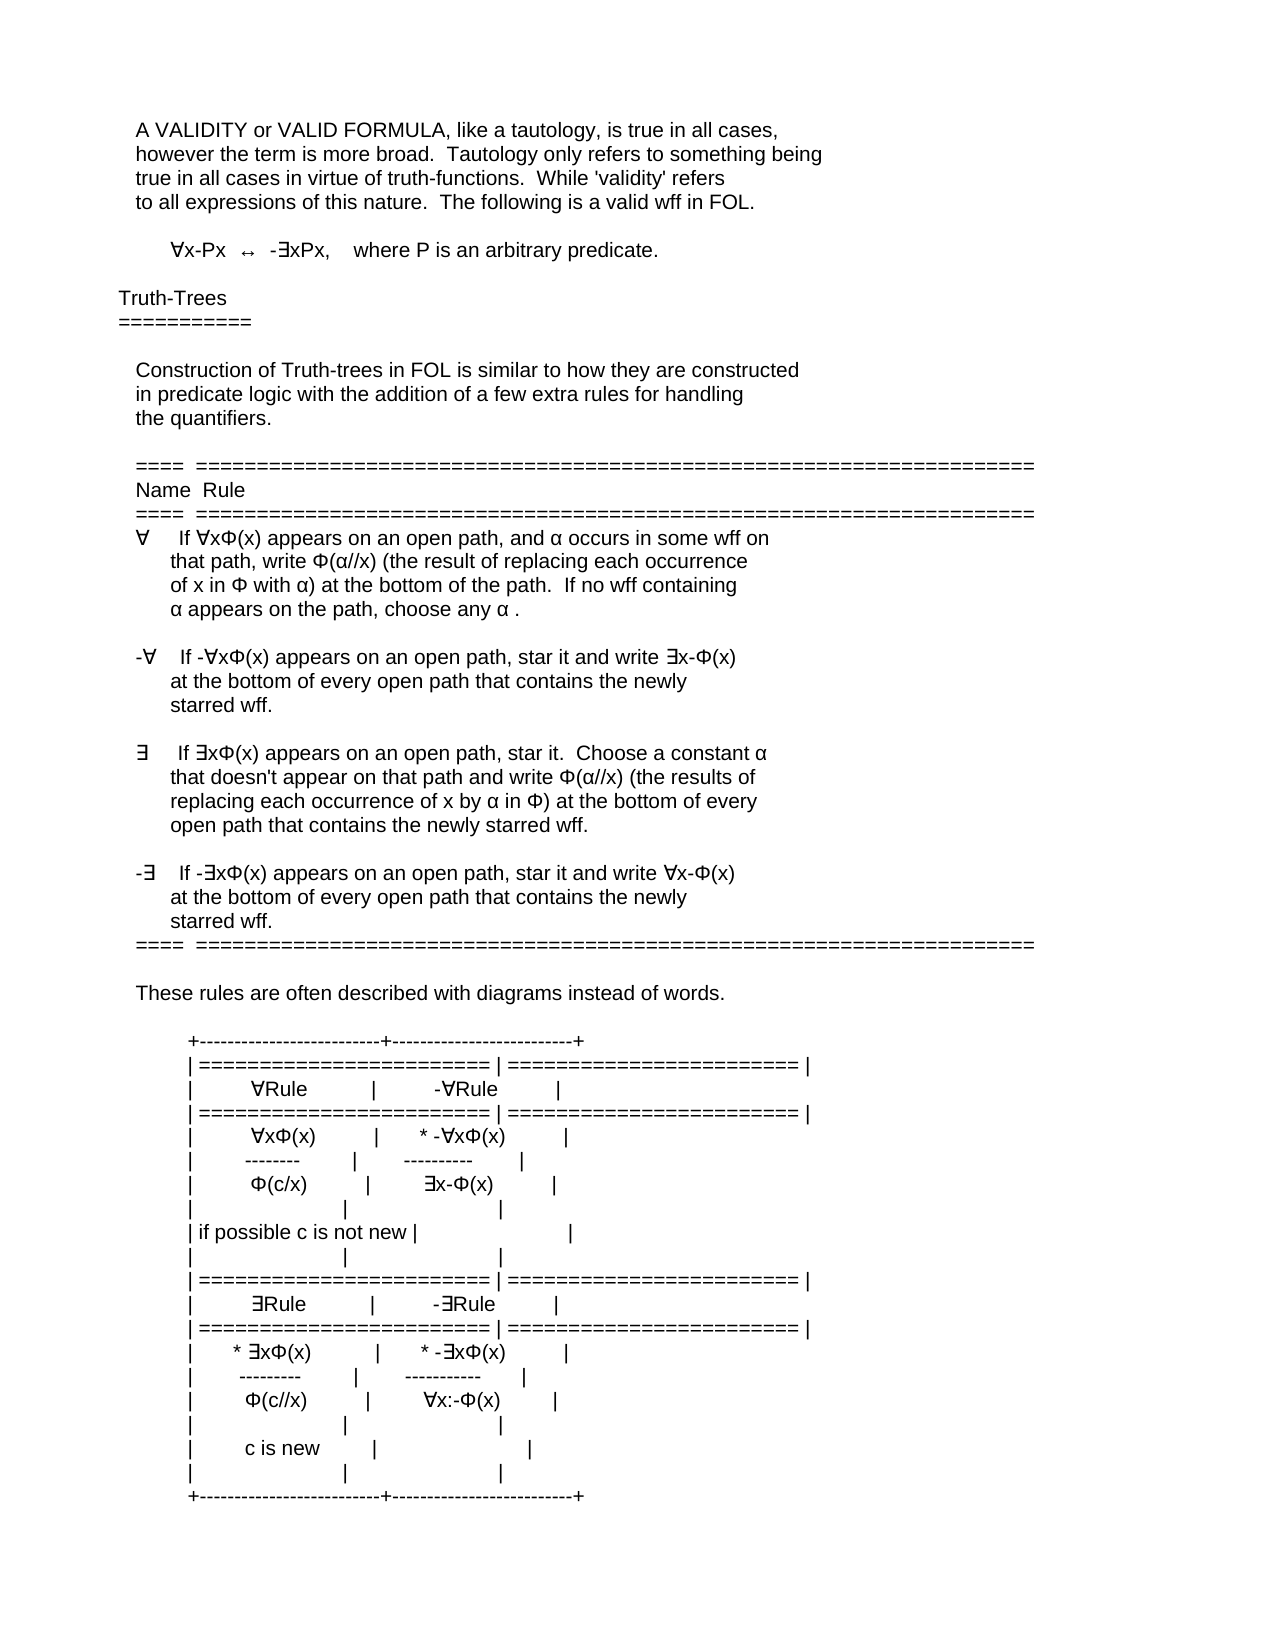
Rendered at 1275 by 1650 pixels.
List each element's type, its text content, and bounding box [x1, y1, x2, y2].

text | | | [118, 1412, 1157, 1436]
text Name Rule [118, 477, 1157, 501]
text open path that contains the newly starred wff. [118, 813, 1157, 837]
text -∃ If -∃xΦ(x) appears on an open path, star it and write ∀x-Φ(x) [118, 861, 1157, 885]
text that doesn't appear on that path and write Φ(α//x) (the results of [118, 765, 1157, 789]
text | * ∃xΦ(x) | * -∃xΦ(x) | [118, 1340, 1157, 1364]
text that path, write Φ(α//x) (the result of replacing each occurrence [118, 549, 1157, 573]
text +--------------------------+--------------------------+ [118, 1028, 1157, 1052]
text +--------------------------+--------------------------+ [118, 1484, 1157, 1508]
text | ∀Rule | -∀Rule | [118, 1076, 1157, 1100]
text | ======================== | ======================== | [118, 1268, 1157, 1292]
text starred wff. [118, 909, 1157, 933]
text | Φ(c/x) | ∃x-Φ(x) | [118, 1172, 1157, 1196]
text | ∃Rule | -∃Rule | [118, 1292, 1157, 1316]
text These rules are often described with diagrams instead of words. [118, 981, 1157, 1004]
text Truth-Trees [118, 286, 1157, 310]
text | c is new | | [118, 1436, 1157, 1460]
text | ∀xΦ(x) | * -∀xΦ(x) | [118, 1124, 1157, 1148]
text ==== ===================================================================== [118, 453, 1157, 477]
text | ======================== | ======================== | [118, 1100, 1157, 1124]
text ∀x-Px ↔ -∃xPx, where P is an arbitrary predicate. [118, 238, 1157, 262]
text in predicate logic with the addition of a few extra rules for handling [118, 382, 1157, 406]
text ∃ If ∃xΦ(x) appears on an open path, star it. Choose a constant α [118, 741, 1157, 765]
text | -------- | ---------- | [118, 1148, 1157, 1172]
text -∀ If -∀xΦ(x) appears on an open path, star it and write ∃x-Φ(x) [118, 645, 1157, 669]
text at the bottom of every open path that contains the newly [118, 885, 1157, 909]
text | | | [118, 1460, 1157, 1484]
text | --------- | ----------- | [118, 1364, 1157, 1388]
text =========== [118, 310, 1157, 334]
text ∀ If ∀xΦ(x) appears on an open path, and α occurs in some wff on [118, 525, 1157, 549]
text ==== ===================================================================== [118, 501, 1157, 525]
text | Φ(c//x) | ∀x:-Φ(x) | [118, 1388, 1157, 1412]
text replacing each occurrence of x by α in Φ) at the bottom of every [118, 789, 1157, 813]
text the quantifiers. [118, 406, 1157, 429]
text ==== ===================================================================== [118, 933, 1157, 957]
text however the term is more broad. Tautology only refers to something being [118, 142, 1157, 166]
text to all expressions of this nature. The following is a valid wff in FOL. [118, 190, 1157, 214]
text | ======================== | ======================== | [118, 1052, 1157, 1076]
text | ======================== | ======================== | [118, 1316, 1157, 1340]
text A VALIDITY or VALID FORMULA, like a tautology, is true in all cases, [118, 118, 1157, 142]
text Construction of Truth-trees in FOL is similar to how they are constructed [118, 358, 1157, 382]
text | | | [118, 1196, 1157, 1220]
text α appears on the path, choose any α . [118, 597, 1157, 621]
text at the bottom of every open path that contains the newly [118, 669, 1157, 693]
text | | | [118, 1244, 1157, 1268]
text true in all cases in virtue of truth-functions. While 'validity' refers [118, 166, 1157, 190]
text starred wff. [118, 693, 1157, 717]
text | if possible c is not new | | [118, 1220, 1157, 1244]
text of x in Φ with α) at the bottom of the path. If no wff containing [118, 573, 1157, 597]
